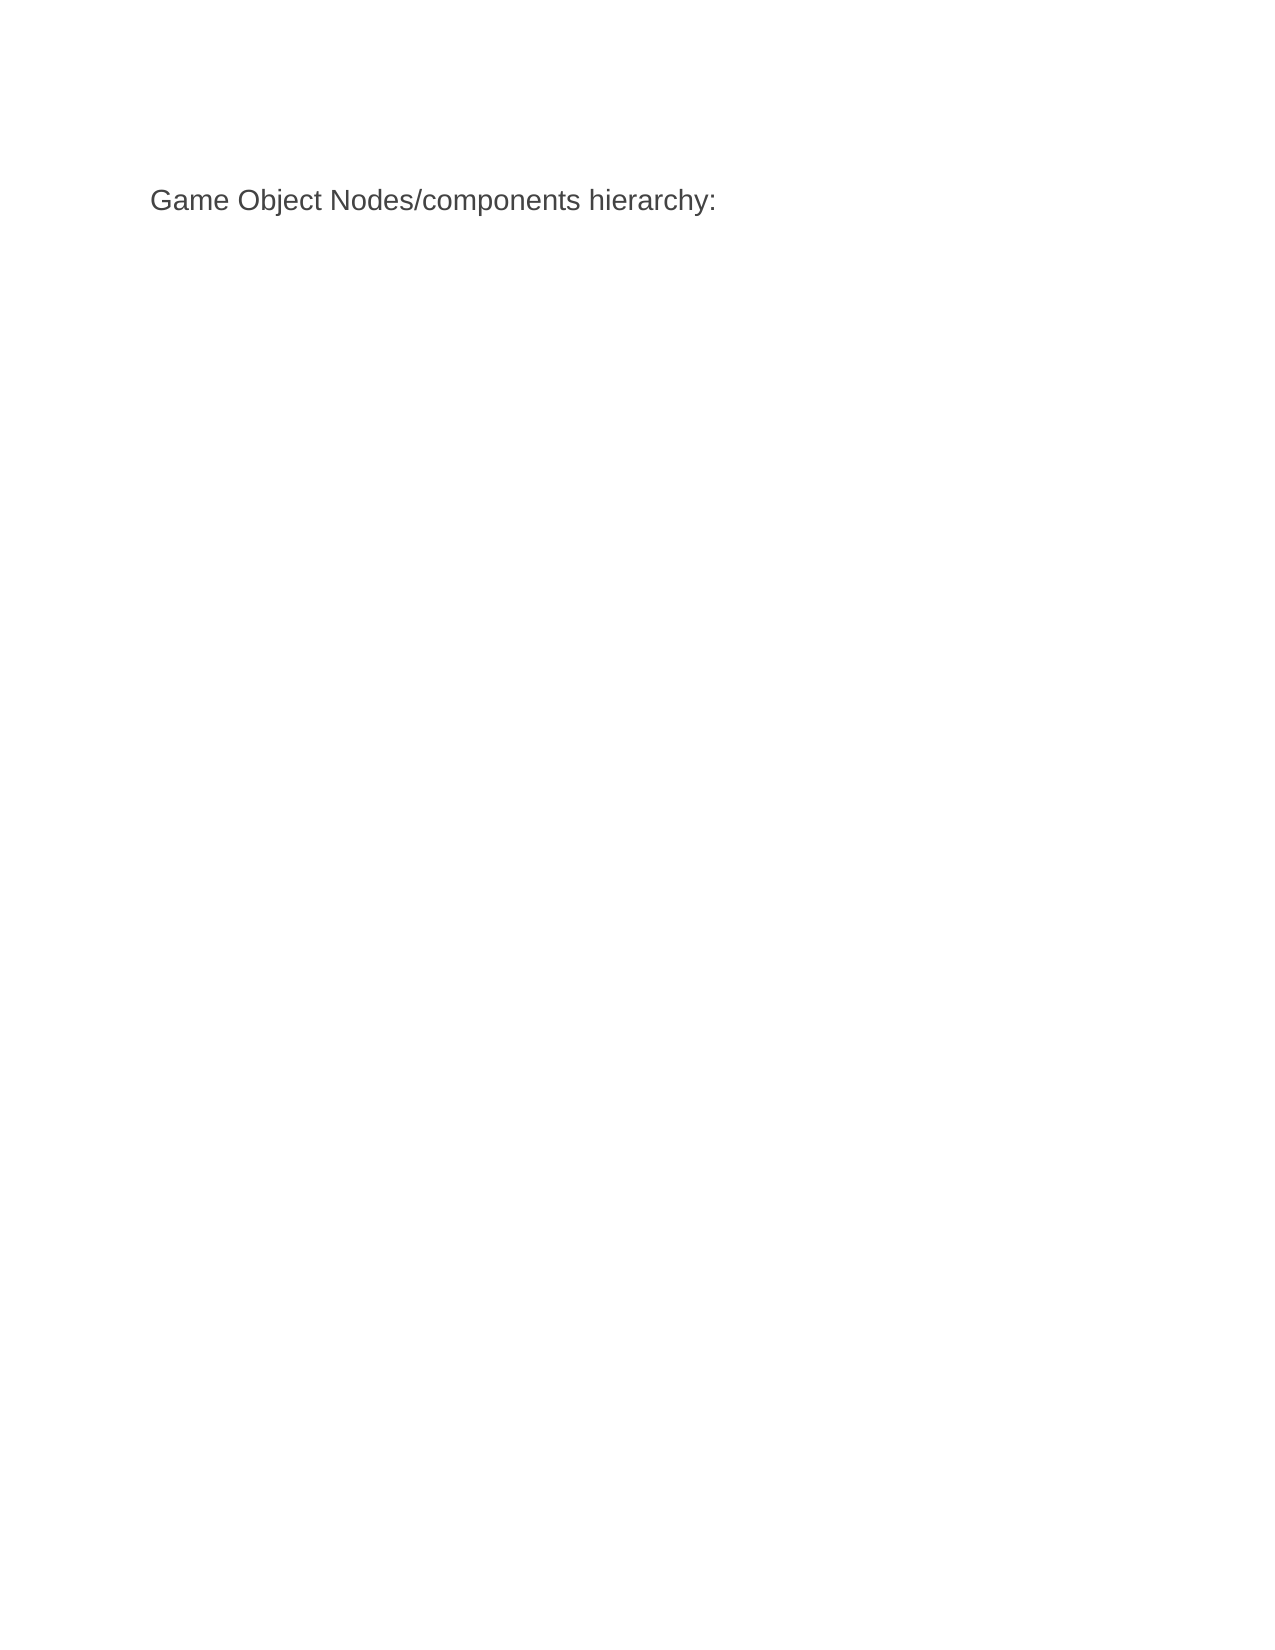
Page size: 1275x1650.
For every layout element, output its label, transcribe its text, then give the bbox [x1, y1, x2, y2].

subtitle Game Object Nodes/components hierarchy: [150, 183, 1125, 217]
